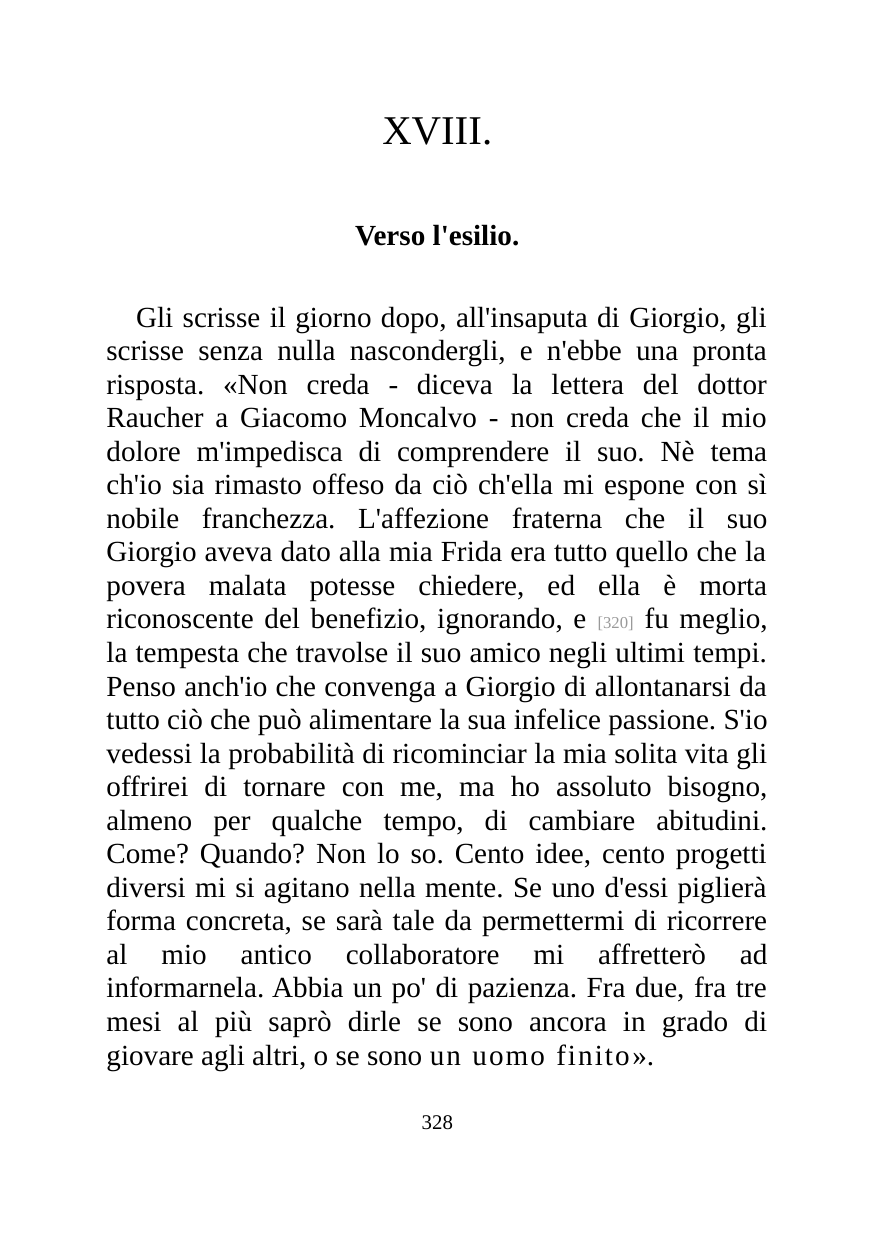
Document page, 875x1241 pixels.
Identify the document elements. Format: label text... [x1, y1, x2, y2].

subtitle Verso l'esilio. [106, 218, 768, 252]
text Gli scrisse il giorno dopo, all'insaputa di Giorgio, gli scrisse senza nulla nascondergli, e n'ebbe una pronta risposta. «Non creda - diceva la lettera del dottor Raucher a Giacomo Moncalvo - non creda che il mio dolore m'impedisca di comprendere il suo. Nè tema ch'io sia rimasto offeso da ciò ch'ella mi espone con sì nobile franchezza. L'affezione fraterna che il suo Giorgio aveva dato alla mia Frida era tutto quello che la povera malata potesse chiedere, ed ella è morta riconoscente del benefizio, ignorando, e [320] fu meglio, la tempesta che travolse il suo amico negli ultimi tempi. Penso anch'io che convenga a Giorgio di allontanarsi da tutto ciò che può alimentare la sua infelice passione. S'io vedessi la probabilità di ricominciar la mia solita vita gli offrirei di tornare con me, ma ho assoluto bisogno, almeno per qualche tempo, di cambiare abitudini. Come? Quando? Non lo so. Cento idee, cento progetti diversi mi si agitano nella mente. Se uno d'essi piglierà forma concreta, se sarà tale da permettermi di ricorrere al mio antico collaboratore mi affretterò ad informarnela. Abbia un po' di pazienza. Fra due, fra tre mesi al più saprò dirle se sono ancora in grado di giovare agli altri, o se sono un uomo finito». [106, 300, 768, 1071]
subtitle XVIII. [106, 106, 768, 153]
